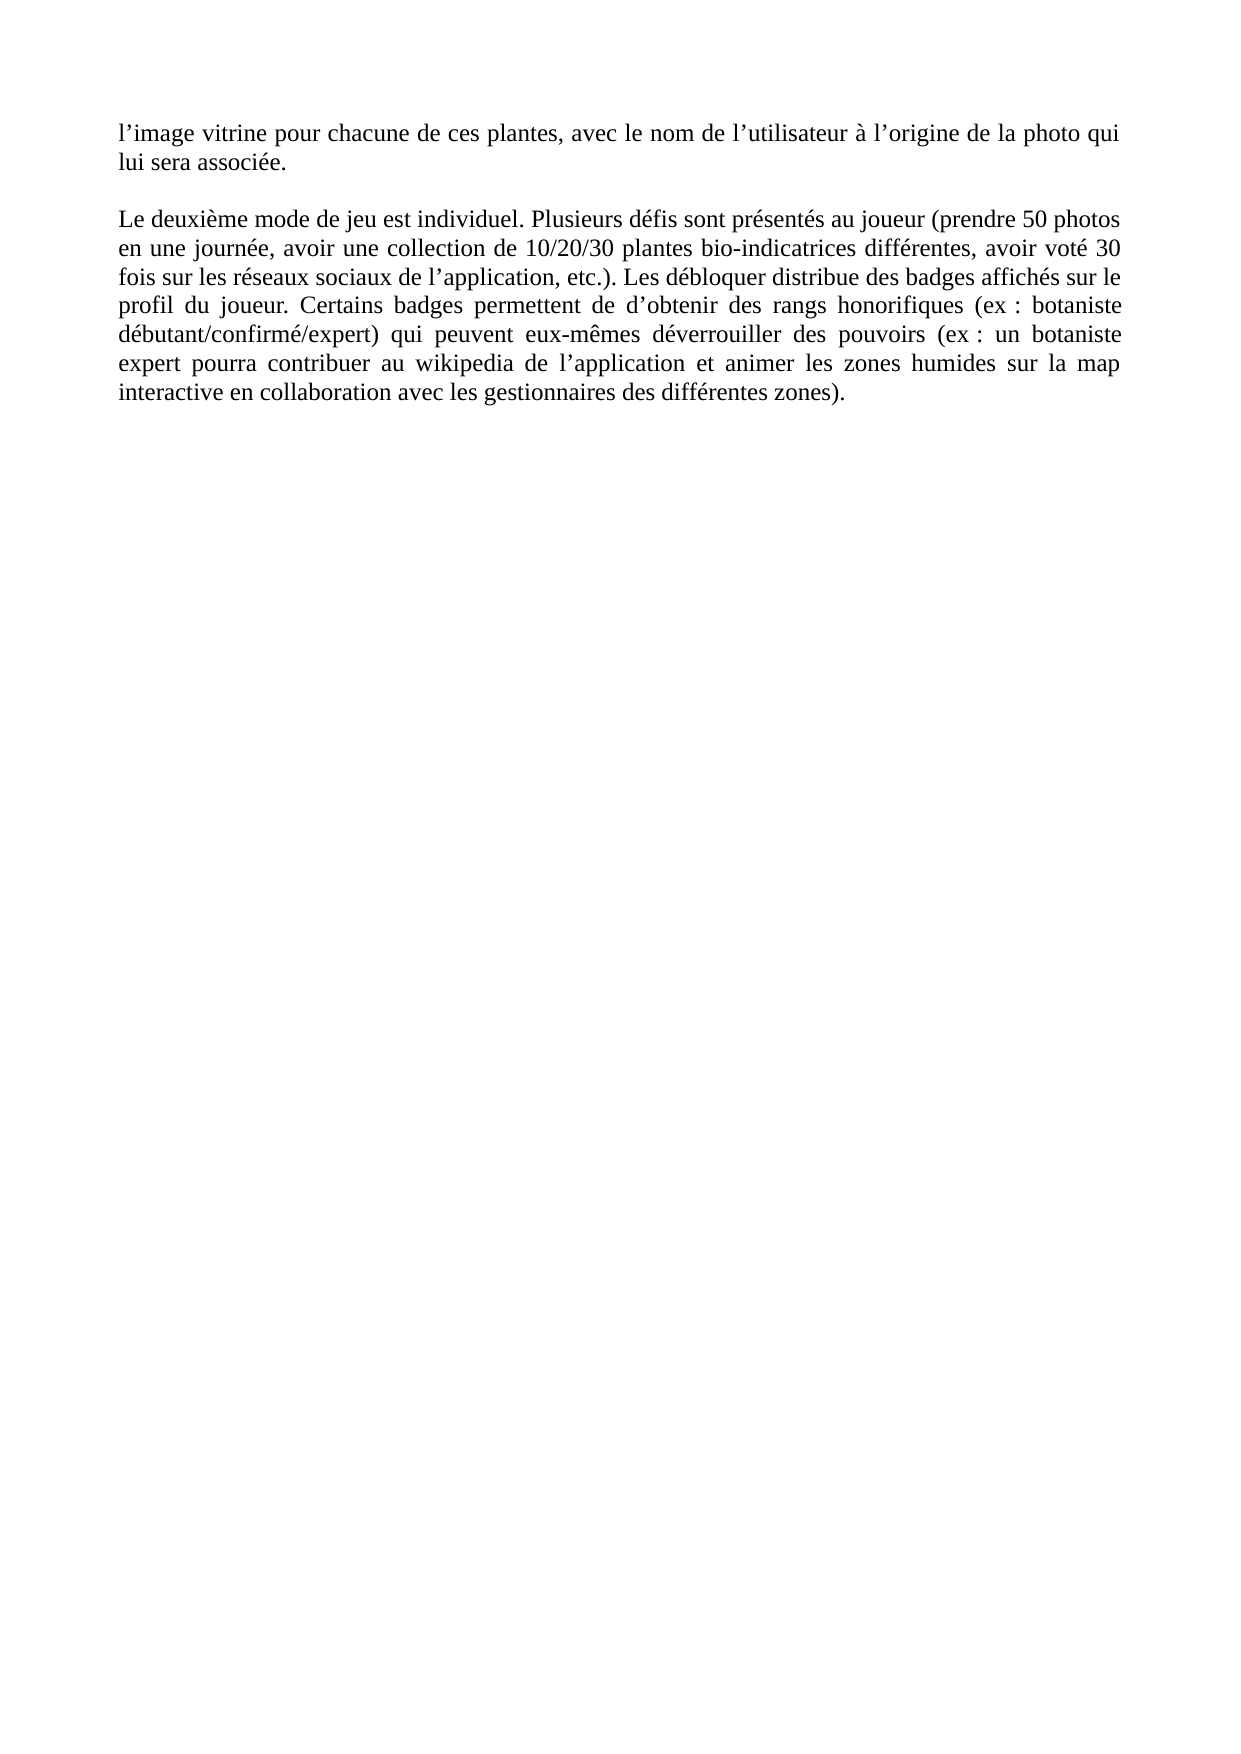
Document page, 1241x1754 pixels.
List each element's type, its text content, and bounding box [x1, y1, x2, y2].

text l’image vitrine pour chacune de ces plantes, avec le nom de l’utilisateur à l’origine de la photo qui lui sera associée. [118, 118, 1122, 176]
text Le deuxième mode de jeu est individuel. Plusieurs défis sont présentés au joueur (prendre 50 photos en une journée, avoir une collection de 10/20/30 plantes bio-indicatrices différentes, avoir voté 30 fois sur les réseaux sociaux de l’application, etc.). Les débloquer distribue des badges affichés sur le profil du joueur. Certains badges permettent de d’obtenir des rangs honorifiques (ex : botaniste débutant/confirmé/expert) qui peuvent eux-mêmes déverrouiller des pouvoirs (ex : un botaniste expert pourra contribuer au wikipedia de l’application et animer les zones humides sur la map interactive en collaboration avec les gestionnaires des différentes zones). [118, 204, 1122, 406]
